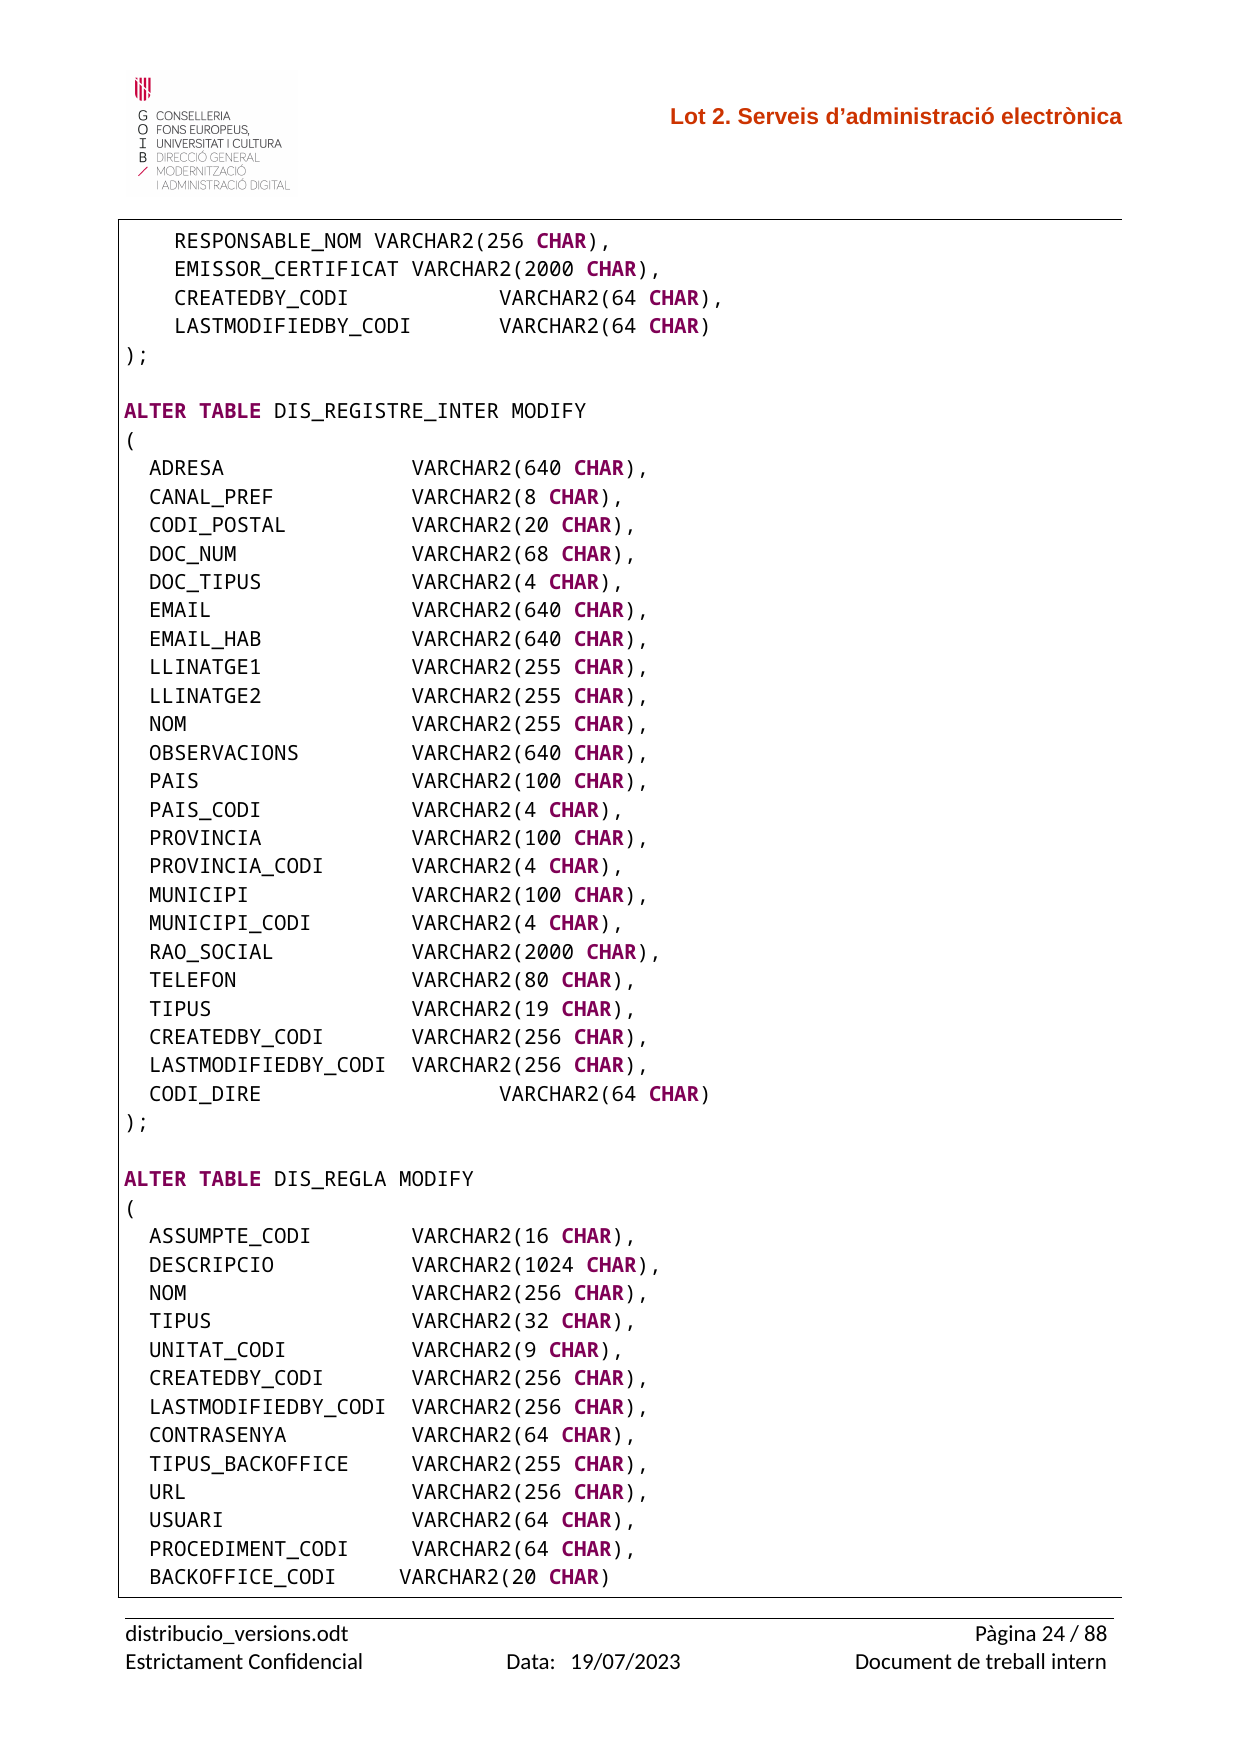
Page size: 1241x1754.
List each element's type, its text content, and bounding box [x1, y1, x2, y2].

table_header RESPONSABLE_NOM VARCHAR2(256 CHAR), EMISSOR_CERTIFICAT VARCHAR2(2000 CHAR), CREATEDBY_CODI VARCHAR2(64 CHAR), LASTMODIFIEDBY_CODI VARCHAR2(64 CHAR) ); ALTER TABLE DIS_REGISTRE_INTER MODIFY ( ADRESA VARCHAR2(640 CHAR), CANAL_PREF VARCHAR2(8 CHAR), CODI_POSTAL VARCHAR2(20 CHAR), DOC_NUM VARCHAR2(68 CHAR), DOC_TIPUS VARCHAR2(4 CHAR), EMAIL VARCHAR2(640 CHAR), EMAIL_HAB VARCHAR2(640 CHAR), LLINATGE1 VARCHAR2(255 CHAR), LLINATGE2 VARCHAR2(255 CHAR), NOM VARCHAR2(255 CHAR), OBSERVACIONS VARCHAR2(640 CHAR), PAIS VARCHAR2(100 CHAR), PAIS_CODI VARCHAR2(4 CHAR), PROVINCIA VARCHAR2(100 CHAR), PROVINCIA_CODI VARCHAR2(4 CHAR), MUNICIPI VARCHAR2(100 CHAR), MUNICIPI_CODI VARCHAR2(4 CHAR), RAO_SOCIAL VARCHAR2(2000 CHAR), TELEFON VARCHAR2(80 CHAR), TIPUS VARCHAR2(19 CHAR), CREATEDBY_CODI VARCHAR2(256 CHAR), LASTMODIFIEDBY_CODI VARCHAR2(256 CHAR), CODI_DIRE VARCHAR2(64 CHAR) ); ALTER TABLE DIS_REGLA MODIFY ( ASSUMPTE_CODI VARCHAR2(16 CHAR), DESCRIPCIO VARCHAR2(1024 CHAR), NOM VARCHAR2(256 CHAR), TIPUS VARCHAR2(32 CHAR), UNITAT_CODI VARCHAR2(9 CHAR), CREATEDBY_CODI VARCHAR2(256 CHAR), LASTMODIFIEDBY_CODI VARCHAR2(256 CHAR), CONTRASENYA VARCHAR2(64 CHAR), TIPUS_BACKOFFICE VARCHAR2(255 CHAR), URL VARCHAR2(256 CHAR), USUARI VARCHAR2(64 CHAR), PROCEDIMENT_CODI VARCHAR2(64 CHAR), BACKOFFICE_CODI VARCHAR2(20 CHAR) [119, 220, 1122, 1597]
picture [126, 70, 299, 197]
